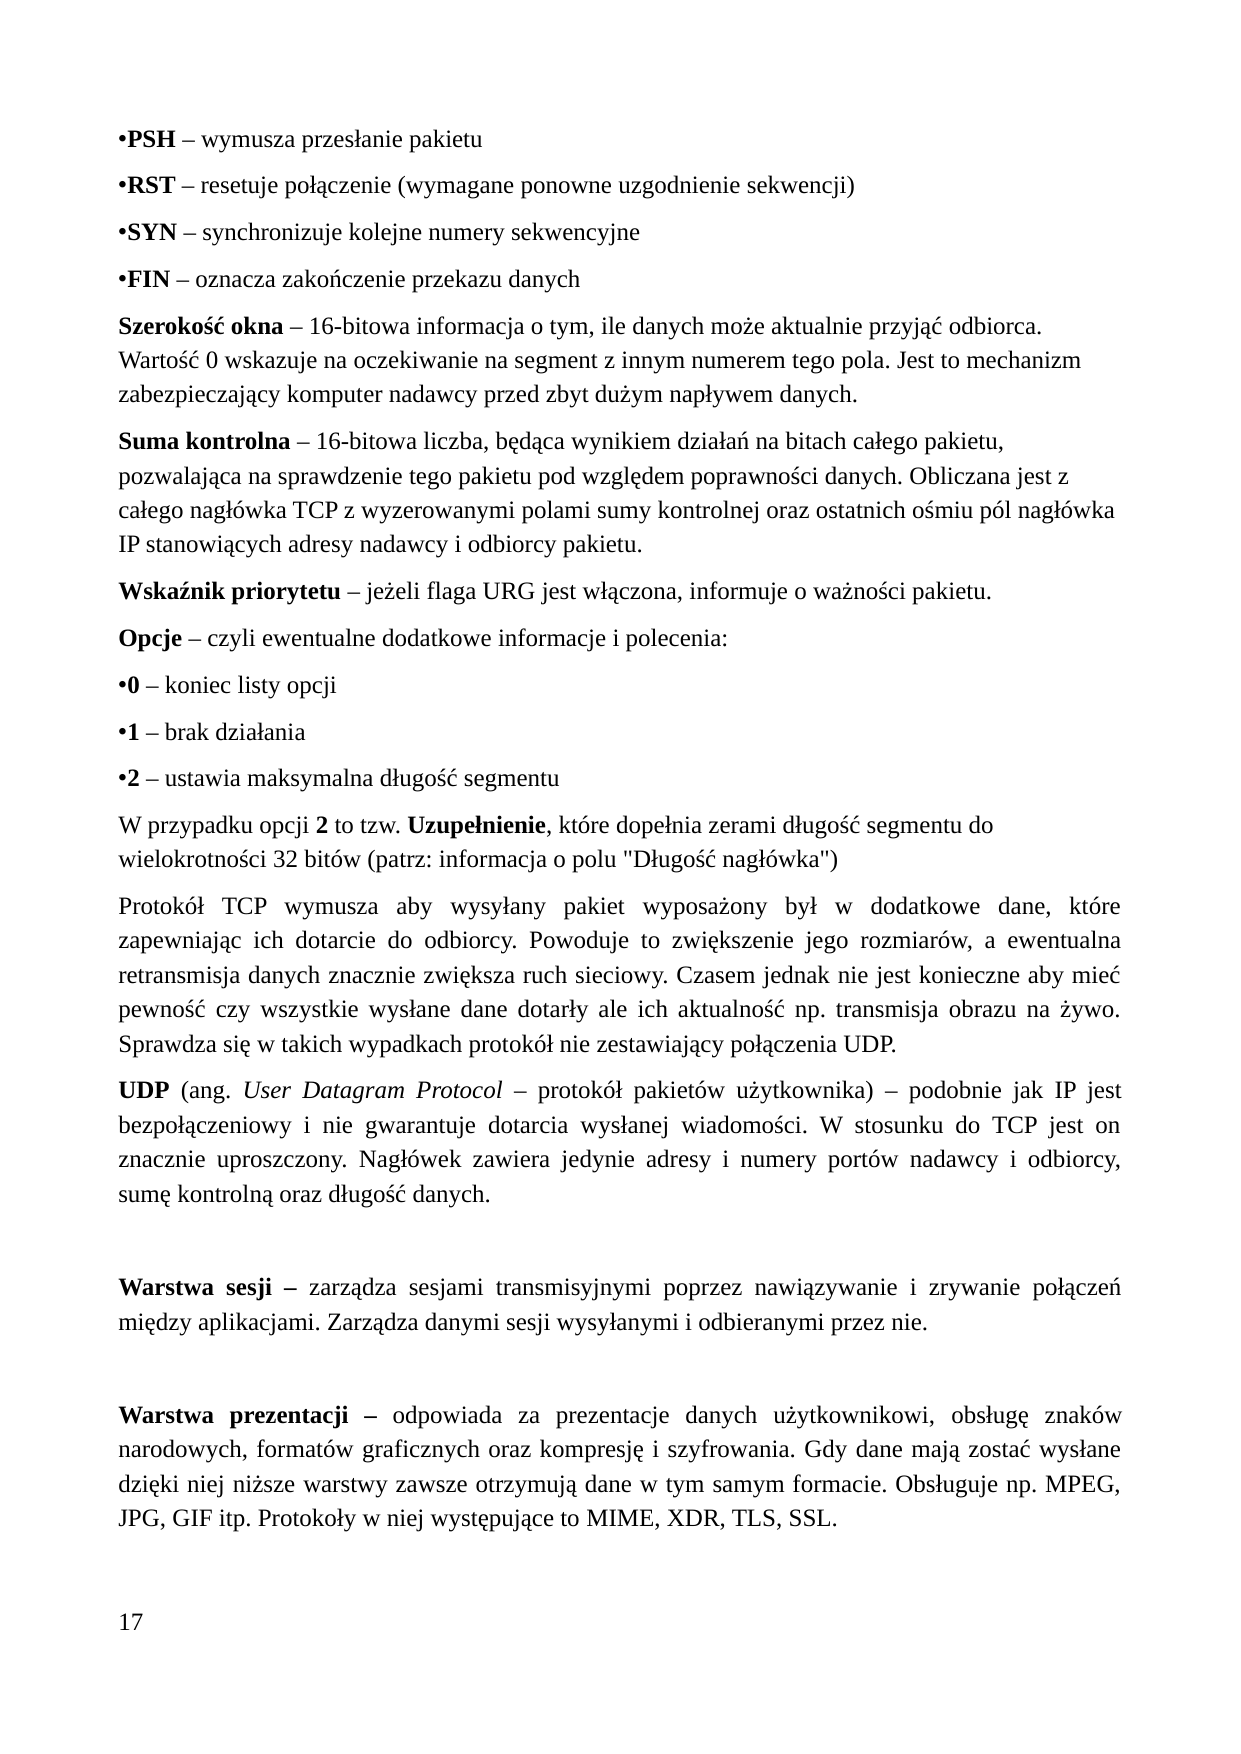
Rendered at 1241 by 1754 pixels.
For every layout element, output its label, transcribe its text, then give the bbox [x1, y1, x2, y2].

text Warstwa prezentacji – odpowiada za prezentacje danych użytkownikowi, obsługę znaków narodowych, formatów graficznych oraz kompresję i szyfrowania. Gdy dane mają zostać wysłane dzięki niej niższe warstwy zawsze otrzymują dane w tym samym formacie. Obsługuje np. MPEG, JPG, GIF itp. Protokoły w niej występujące to MIME, XDR, TLS, SSL. [118, 1394, 1122, 1532]
list SYN – synchronizuje kolejne numery sekwencyjne [118, 212, 1122, 246]
text Szerokość okna – 16-bitowa informacja o tym, ile danych może aktualnie przyjąć odbiorca. Wartość 0 wskazuje na oczekiwanie na segment z innym numerem tego pola. Jest to mechanizm zabezpieczający komputer nadawcy przed zbyt dużym napływem danych. [118, 305, 1122, 408]
text Opcje – czyli ewentualne dodatkowe informacje i polecenia: [118, 617, 1122, 652]
list 0 – koniec listy opcji [118, 664, 1122, 698]
list 1 – brak działania [118, 711, 1122, 745]
list FIN – oznacza zakończenie przekazu danych [118, 258, 1122, 293]
text Wskaźnik priorytetu – jeżeli flaga URG jest włączona, informuje o ważności pakietu. [118, 571, 1122, 605]
list 2 – ustawia maksymalna długość segmentu [118, 758, 1122, 792]
list PSH – wymusza przesłanie pakietu [118, 118, 1122, 152]
text Protokół TCP wymusza aby wysyłany pakiet wyposażony był w dodatkowe dane, które zapewniając ich dotarcie do odbiorcy. Powoduje to zwiększenie jego rozmiarów, a ewentualna retransmisja danych znacznie zwiększa ruch sieciowy. Czasem jednak nie jest konieczne aby mieć pewność czy wszystkie wysłane dane dotarły ale ich aktualność np. transmisja obrazu na żywo. Sprawdza się w takich wypadkach protokół nie zestawiający połączenia UDP. [118, 886, 1122, 1057]
text UDP (ang. User Datagram Protocol – protokół pakietów użytkownika) – podobnie jak IP jest bezpołączeniowy i nie gwarantuje dotarcia wysłanej wiadomości. W stosunku do TCP jest on znacznie uproszczony. Nagłówek zawiera jedynie adresy i numery portów nadawcy i odbiorcy, sumę kontrolną oraz długość danych. [118, 1070, 1122, 1207]
list RST – resetuje połączenie (wymagane ponowne uzgodnienie sekwencji) [118, 165, 1122, 199]
text Warstwa sesji – zarządza sesjami transmisyjnymi poprzez nawiązywanie i zrywanie połączeń między aplikacjami. Zarządza danymi sesji wysyłanymi i odbieranymi przez nie. [118, 1267, 1122, 1335]
text W przypadku opcji 2 to tzw. Uzupełnienie, które dopełnia zerami długość segmentu do wielokrotności 32 bitów (patrz: informacja o polu "Długość nagłówka") [118, 804, 1122, 873]
text Suma kontrolna – 16-bitowa liczba, będąca wynikiem działań na bitach całego pakietu, pozwalająca na sprawdzenie tego pakietu pod względem poprawności danych. Obliczana jest z całego nagłówka TCP z wyzerowanymi polami sumy kontrolnej oraz ostatnich ośmiu pól nagłówka IP stanowiących adresy nadawcy i odbiorcy pakietu. [118, 421, 1122, 558]
